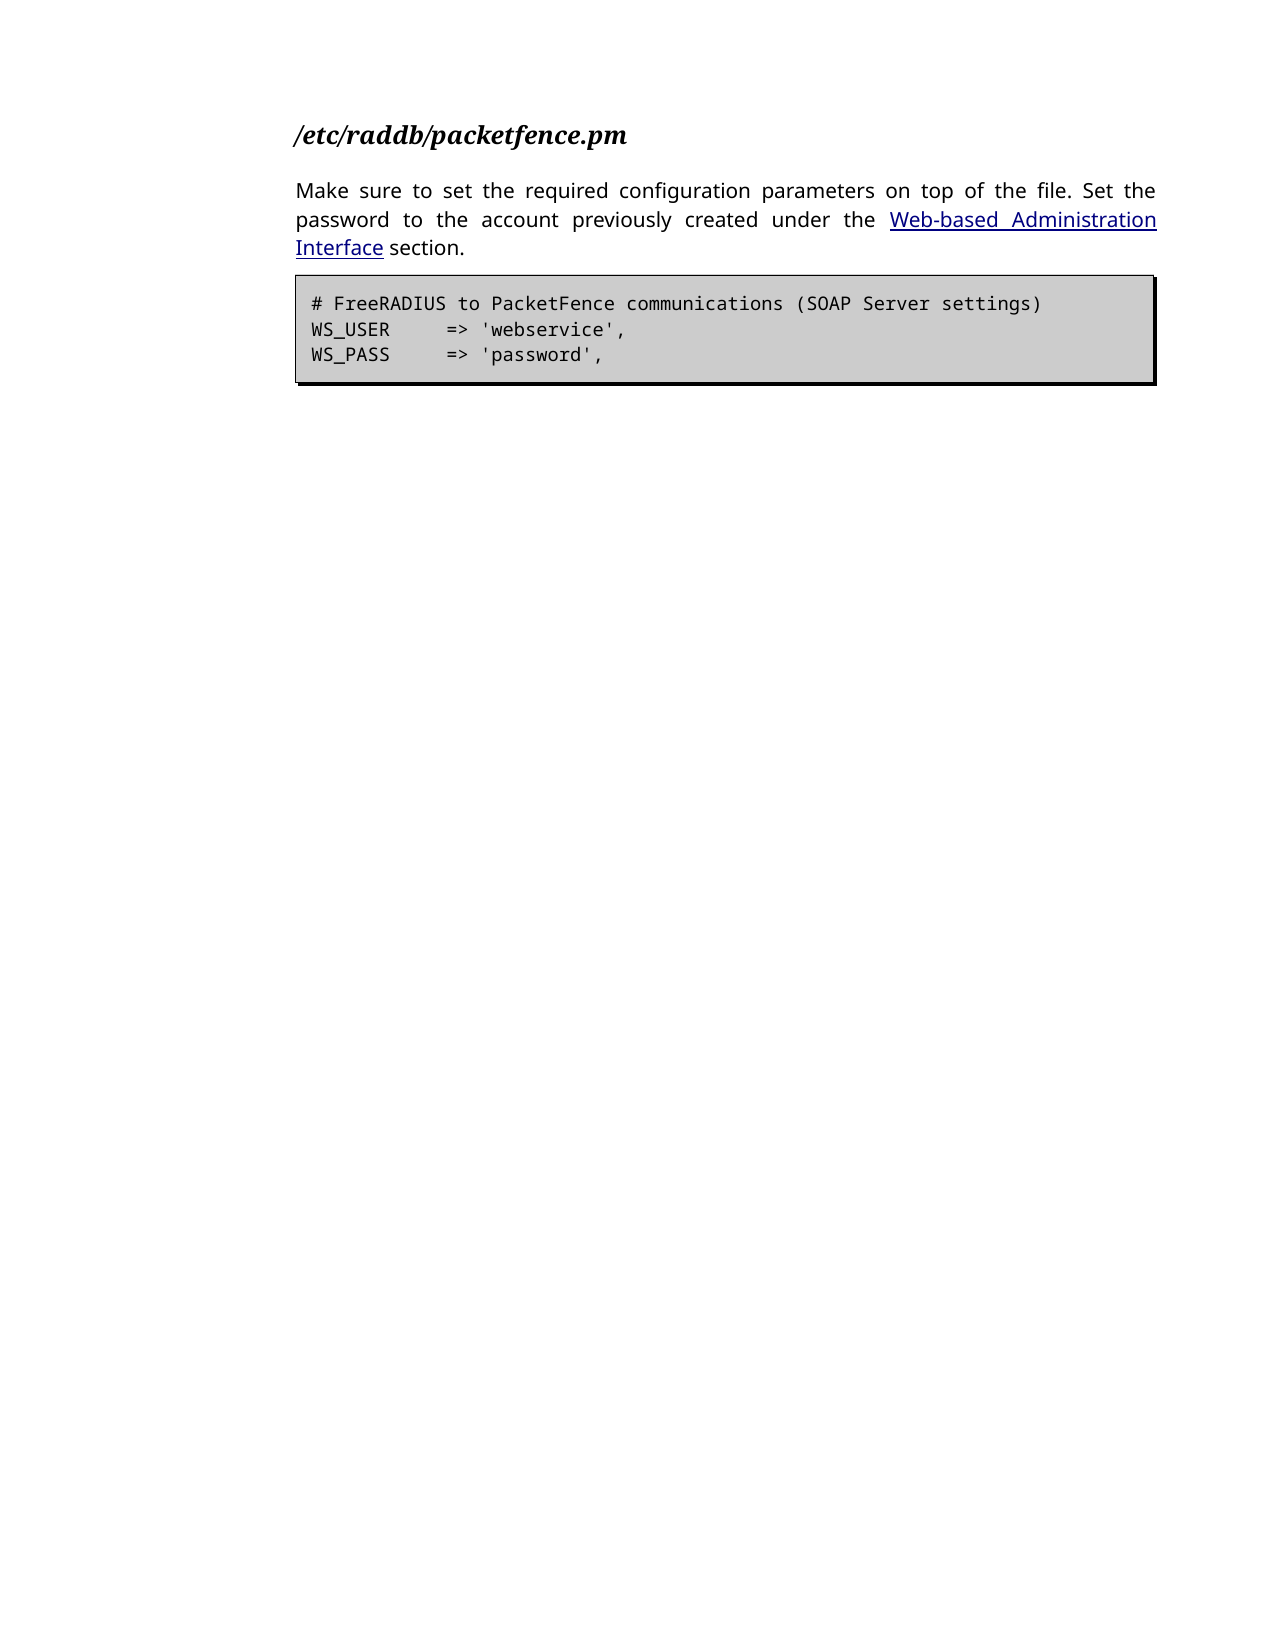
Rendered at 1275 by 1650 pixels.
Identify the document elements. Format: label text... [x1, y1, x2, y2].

subtitle /etc/raddb/packetfence.pm [257, 118, 1157, 152]
text Make sure to set the required configuration parameters on top of the file. Set the password to the account previously created under the Web-based Administration Interface section. [295, 177, 1157, 262]
text # FreeRADIUS to PacketFence communications (SOAP Server settings) WS_USER => 'webservice', WS_PASS => 'password', [296, 276, 1153, 382]
